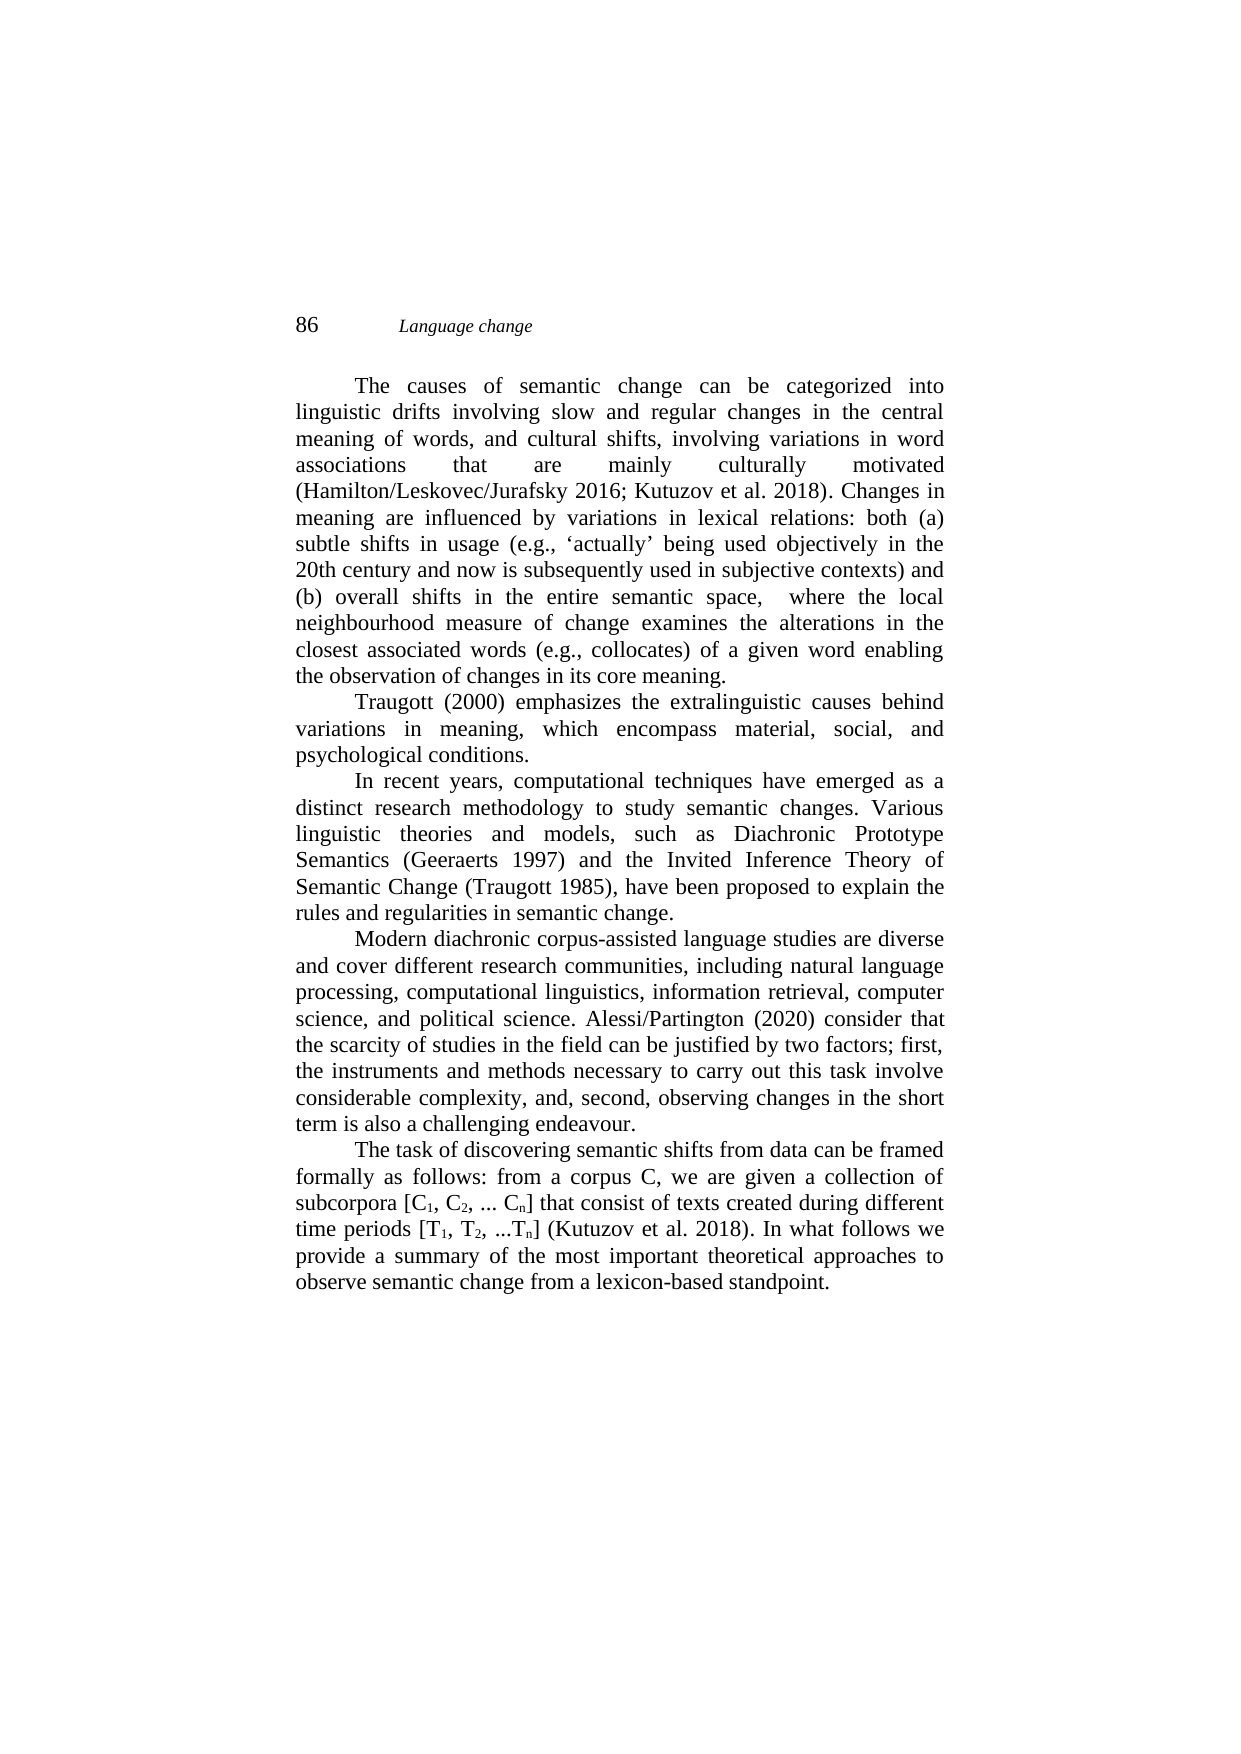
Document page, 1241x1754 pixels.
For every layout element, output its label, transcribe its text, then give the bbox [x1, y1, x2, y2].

text The task of discovering semantic shifts from data can be framed formally as follows: from a corpus C, we are given a collection of subcorpora [C1, C2, ... Cn] that consist of texts created during different time periods [T1, T2, ...Tn] (Kutuzov et al. 2018). In what follows we provide a summary of the most important theoretical approaches to observe semantic change from a lexicon-based standpoint. [295, 1136, 945, 1294]
text The causes of semantic change can be categorized into linguistic drifts involving slow and regular changes in the central meaning of words, and cultural shifts, involving variations in word associations that are mainly culturally motivated (Hamilton/Leskovec/Jurafsky 2016; Kutuzov et al. 2018). Changes in meaning are influenced by variations in lexical relations: both (a) subtle shifts in usage (e.g., ‘actually’ being used objectively in the 20th century and now is subsequently used in subjective contexts) and (b) overall shifts in the entire semantic space, where the local neighbourhood measure of change examines the alterations in the closest associated words (e.g., collocates) of a given word enabling the observation of changes in its core meaning. [295, 372, 945, 688]
text Modern diachronic corpus-assisted language studies are diverse and cover different research communities, including natural language processing, computational linguistics, information retrieval, computer science, and political science. Alessi/Partington (2020) consider that the scarcity of studies in the field can be justified by two factors; first, the instruments and methods necessary to carry out this task involve considerable complexity, and, second, observing changes in the short term is also a challenging endeavour. [295, 926, 945, 1136]
text Traugott (2000) emphasizes the extralinguistic causes behind variations in meaning, which encompass material, social, and psychological conditions. [295, 688, 945, 767]
text In recent years, computational techniques have emerged as a distinct research methodology to study semantic changes. Various linguistic theories and models, such as Diachronic Prototype Semantics (Geeraerts 1997) and the Invited Inference Theory of Semantic Change (Traugott 1985), have been proposed to explain the rules and regularities in semantic change. [295, 767, 945, 926]
